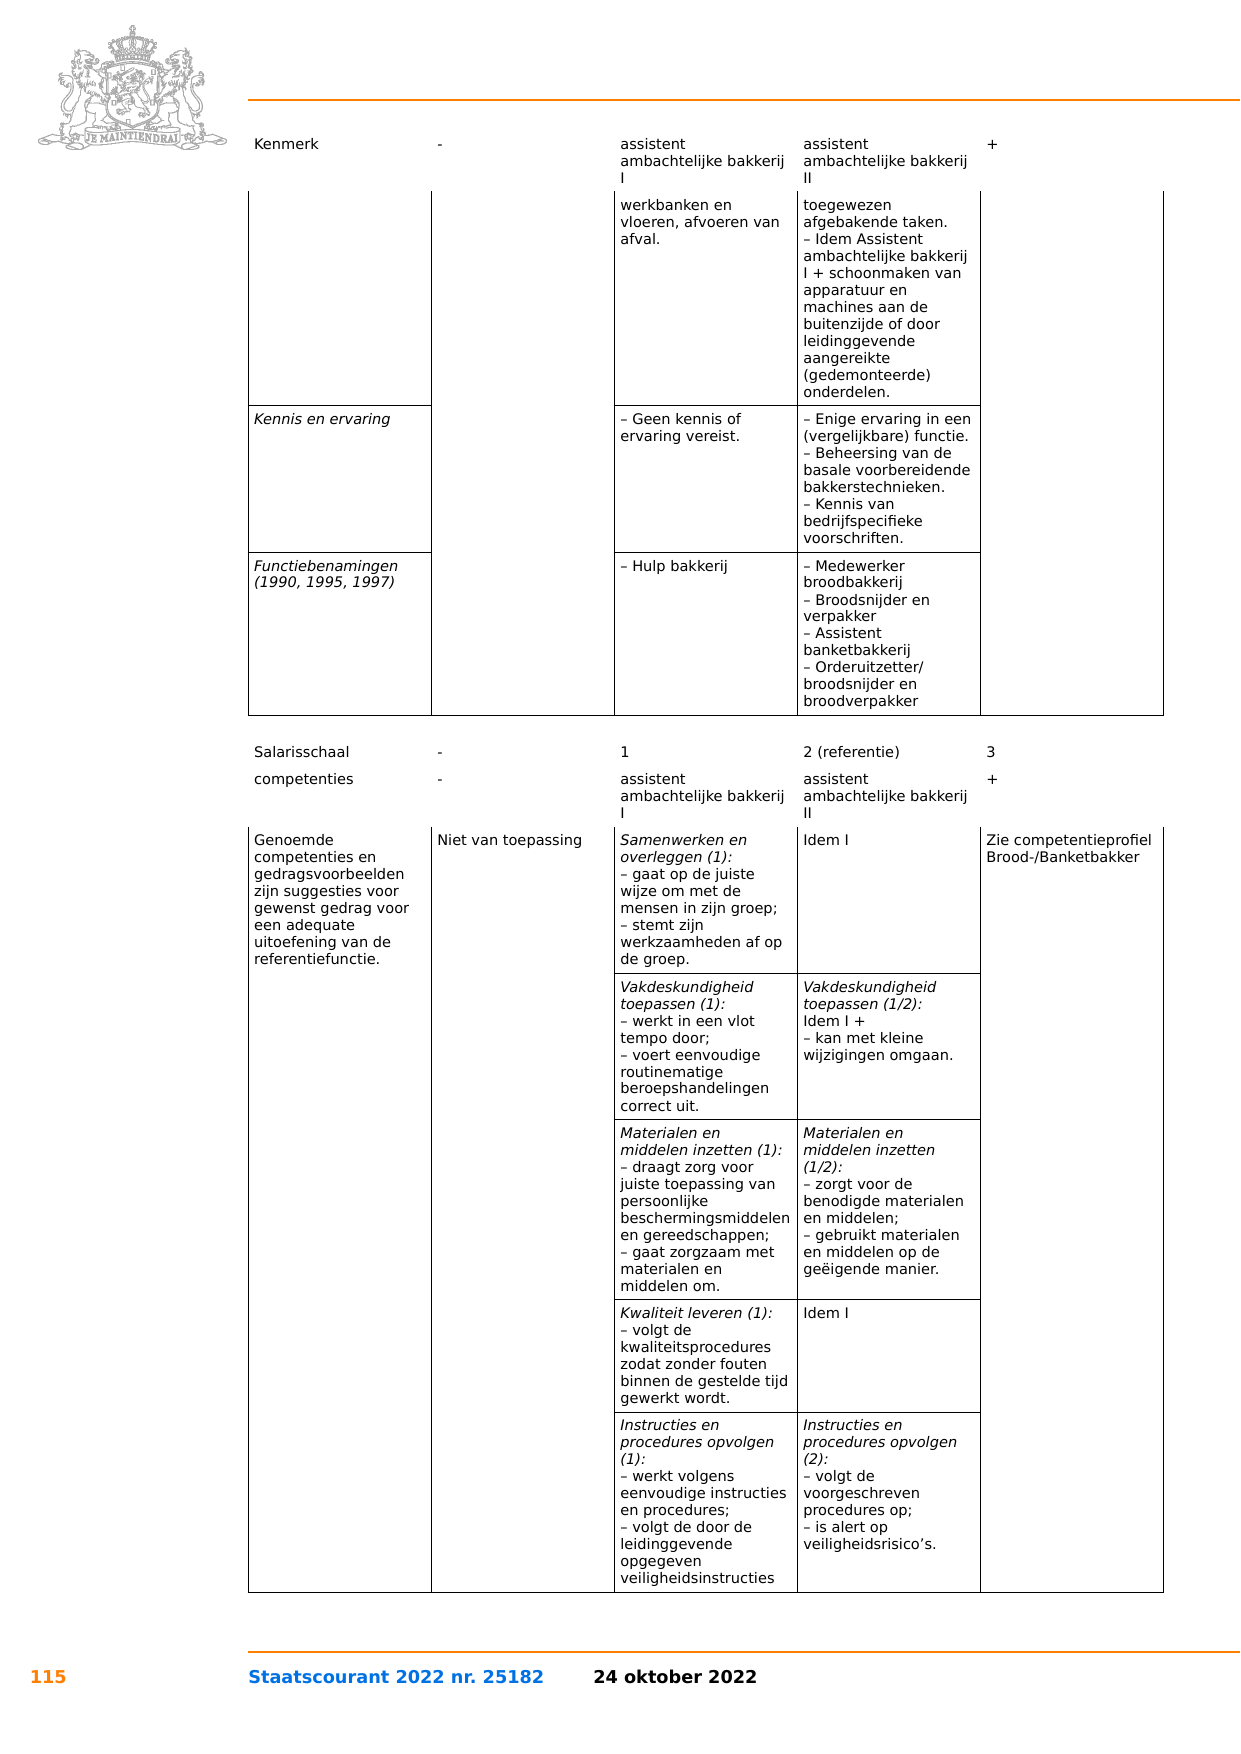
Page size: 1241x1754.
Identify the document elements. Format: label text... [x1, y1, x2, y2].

table_header 3 [981, 739, 1163, 765]
table_cell Instructies en procedures opvolgen (1): – werkt volgens eenvoudige instructies en procedures; – volgt de door de leidinggevende opgegeven veiligheidsinstructies [615, 1413, 797, 1592]
table_cell Vakdeskundigheid toepassen (1/2): Idem I + – kan met kleine wijzigingen omgaan. [798, 974, 980, 1119]
table_cell [981, 192, 1163, 715]
table_cell Vakdeskundigheid toepassen (1): – werkt in een vlot tempo door; – voert eenvoudige routinematige beroepshandelingen correct uit. [615, 974, 797, 1119]
table_cell Samenwerken en overleggen (1): – gaat op de juiste wijze om met de mensen in zijn groep; – stemt zijn werkzaamheden af op de groep. [615, 828, 797, 973]
table_header - [432, 131, 614, 191]
table_cell – Hulp bakkerij [615, 553, 797, 715]
table_cell Instructies en procedures opvolgen (2): – volgt de voorgeschreven procedures op; – is alert op veiligheidsrisico’s. [798, 1413, 980, 1592]
table_cell Genoemde competenties en gedragsvoorbeelden zijn suggesties voor gewenst gedrag voor een adequate uitoefening van de referentiefunctie. [249, 828, 431, 1592]
table_cell Kwaliteit leveren (1): – volgt de kwaliteitsprocedures zodat zonder fouten binnen de gestelde tijd gewerkt wordt. [615, 1300, 797, 1412]
table_cell + [981, 766, 1163, 827]
table_header assistent ambachtelijke bakkerij II [798, 131, 980, 191]
table_header Kenmerk [249, 131, 431, 191]
table_header 1 [615, 739, 797, 765]
table_header 2 (referentie) [798, 739, 980, 765]
table_cell competenties [249, 766, 431, 827]
table_header + [981, 131, 1163, 191]
table_cell Materialen en middelen inzetten (1/2): – zorgt voor de benodigde materialen en middelen; – gebruikt materialen en middelen op de geëigende manier. [798, 1120, 980, 1299]
table_cell Functiebenamingen (1990, 1995, 1997) [249, 553, 431, 715]
table_cell [249, 192, 431, 405]
table_cell Idem I [798, 828, 980, 973]
table_cell Zie competentieprofiel Brood-/Banketbakker [981, 828, 1163, 1592]
table_cell Niet van toepassing [432, 828, 614, 1592]
table_header assistent ambachtelijke bakkerij I [615, 131, 797, 191]
table_cell – Medewerker broodbakkerij – Broodsnijder en verpakker – Assistent banketbakkerij – Orderuitzetter/broodsnijder en broodverpakker [798, 553, 980, 715]
table_header Salarisschaal [249, 739, 431, 765]
table_header - [432, 739, 614, 765]
table_cell – Enige ervaring in een (vergelijkbare) functie. – Beheersing van de basale voorbereidende bakkerstechnieken. – Kennis van bedrijfspecifieke voorschriften. [798, 406, 980, 552]
picture [38, 25, 227, 150]
table_cell assistent ambachtelijke bakkerij I [615, 766, 797, 827]
table_cell - [432, 766, 614, 827]
table_cell werkbanken en vloeren, afvoeren van afval. [615, 192, 797, 405]
table_cell assistent ambachtelijke bakkerij II [798, 766, 980, 827]
table_cell Materialen en middelen inzetten (1): – draagt zorg voor juiste toepassing van persoonlijke beschermingsmiddelen en gereedschappen; – gaat zorgzaam met materialen en middelen om. [615, 1120, 797, 1299]
table_cell Kennis en ervaring [249, 406, 431, 552]
table_cell Idem I [798, 1300, 980, 1412]
table_cell – Geen kennis of ervaring vereist. [615, 406, 797, 552]
table_cell [432, 192, 614, 715]
table_cell toegewezen afgebakende taken. – Idem Assistent ambachtelijke bakkerij I + schoonmaken van apparatuur en machines aan de buitenzijde of door leidinggevende aangereikte (gedemonteerde) onderdelen. [798, 192, 980, 405]
